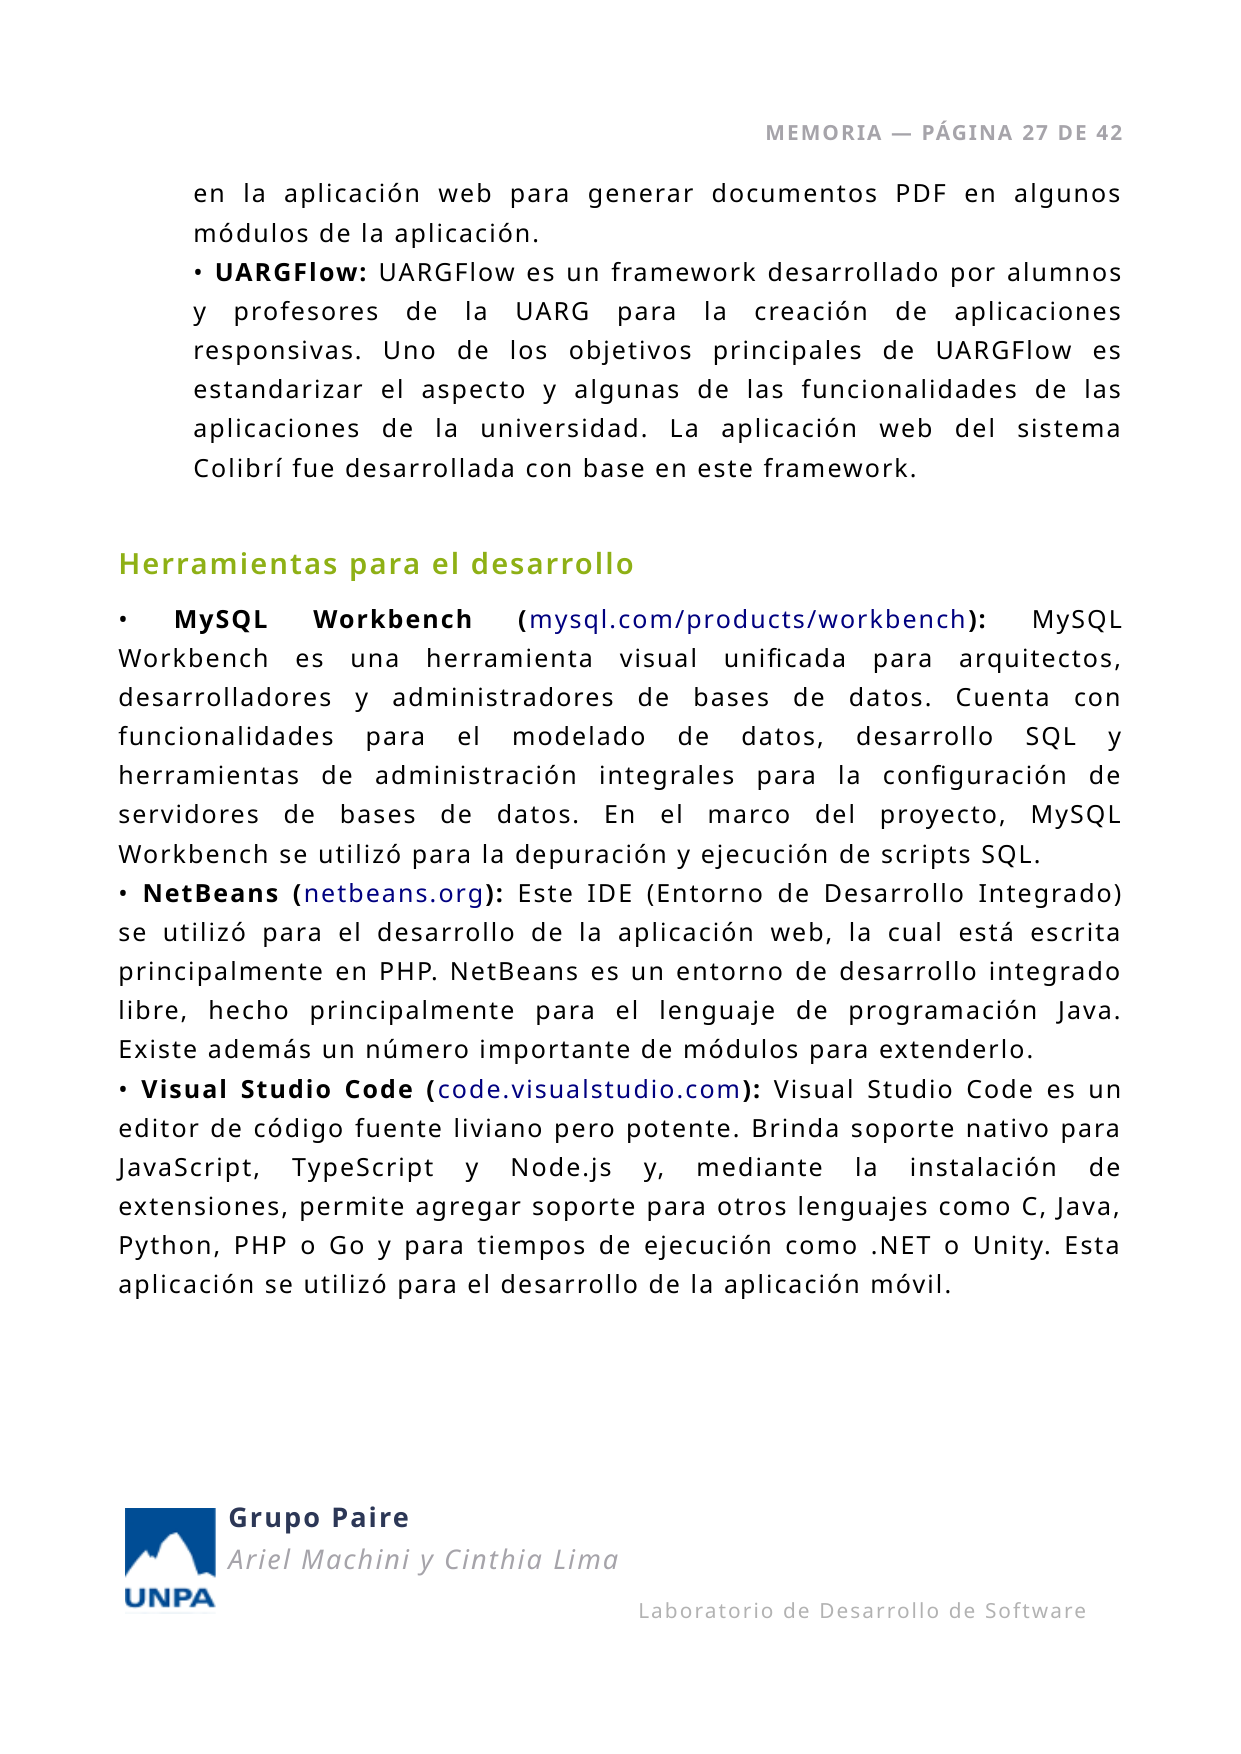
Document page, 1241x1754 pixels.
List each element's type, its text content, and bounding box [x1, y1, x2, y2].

text • NetBeans (netbeans.org): Este IDE (Entorno de Desarrollo Integrado) se utilizó para el desarrollo de la aplicación web, la cual está escrita principalmente en PHP. NetBeans es un entorno de desarrollo integrado libre, hecho principalmente para el lenguaje de programación Java. Existe además un número importante de módulos para extenderlo. [118, 875, 1122, 1066]
text • Visual Studio Code (code.visualstudio.com): Visual Studio Code es un editor de código fuente liviano pero potente. Brinda soporte nativo para JavaScript, TypeScript y Node.js y, mediante la instalación de extensiones, permite agregar soporte para otros lenguajes como C, Java, Python, PHP o Go y para tiempos de ejecución como .NET o Unity. Esta aplicación se utilizó para el desarrollo de la aplicación móvil. [118, 1071, 1122, 1301]
picture [125, 1508, 216, 1614]
text en la aplicación web para generar documentos PDF en algunos módulos de la aplicación. [193, 176, 1122, 249]
text • MySQL Workbench (mysql.com/products/workbench): MySQL Workbench es una herramienta visual unificada para arquitectos, desarrolladores y administradores de bases de datos. Cuenta con funcionalidades para el modelado de datos, desarrollo SQL y herramientas de administración integrales para la configuración de servidores de bases de datos. En el marco del proyecto, MySQL Workbench se utilizó para la depuración y ejecución de scripts SQL. [118, 601, 1122, 870]
subtitle Herramientas para el desarrollo [118, 543, 1122, 583]
text • UARGFlow: UARGFlow es un framework desarrollado por alumnos y profesores de la UARG para la creación de aplicaciones responsivas. Uno de los objetivos principales de UARGFlow es estandarizar el aspecto y algunas de las funcionalidades de las aplicaciones de la universidad. La aplicación web del sistema Colibrí fue desarrollada con base en este framework. [193, 254, 1122, 484]
